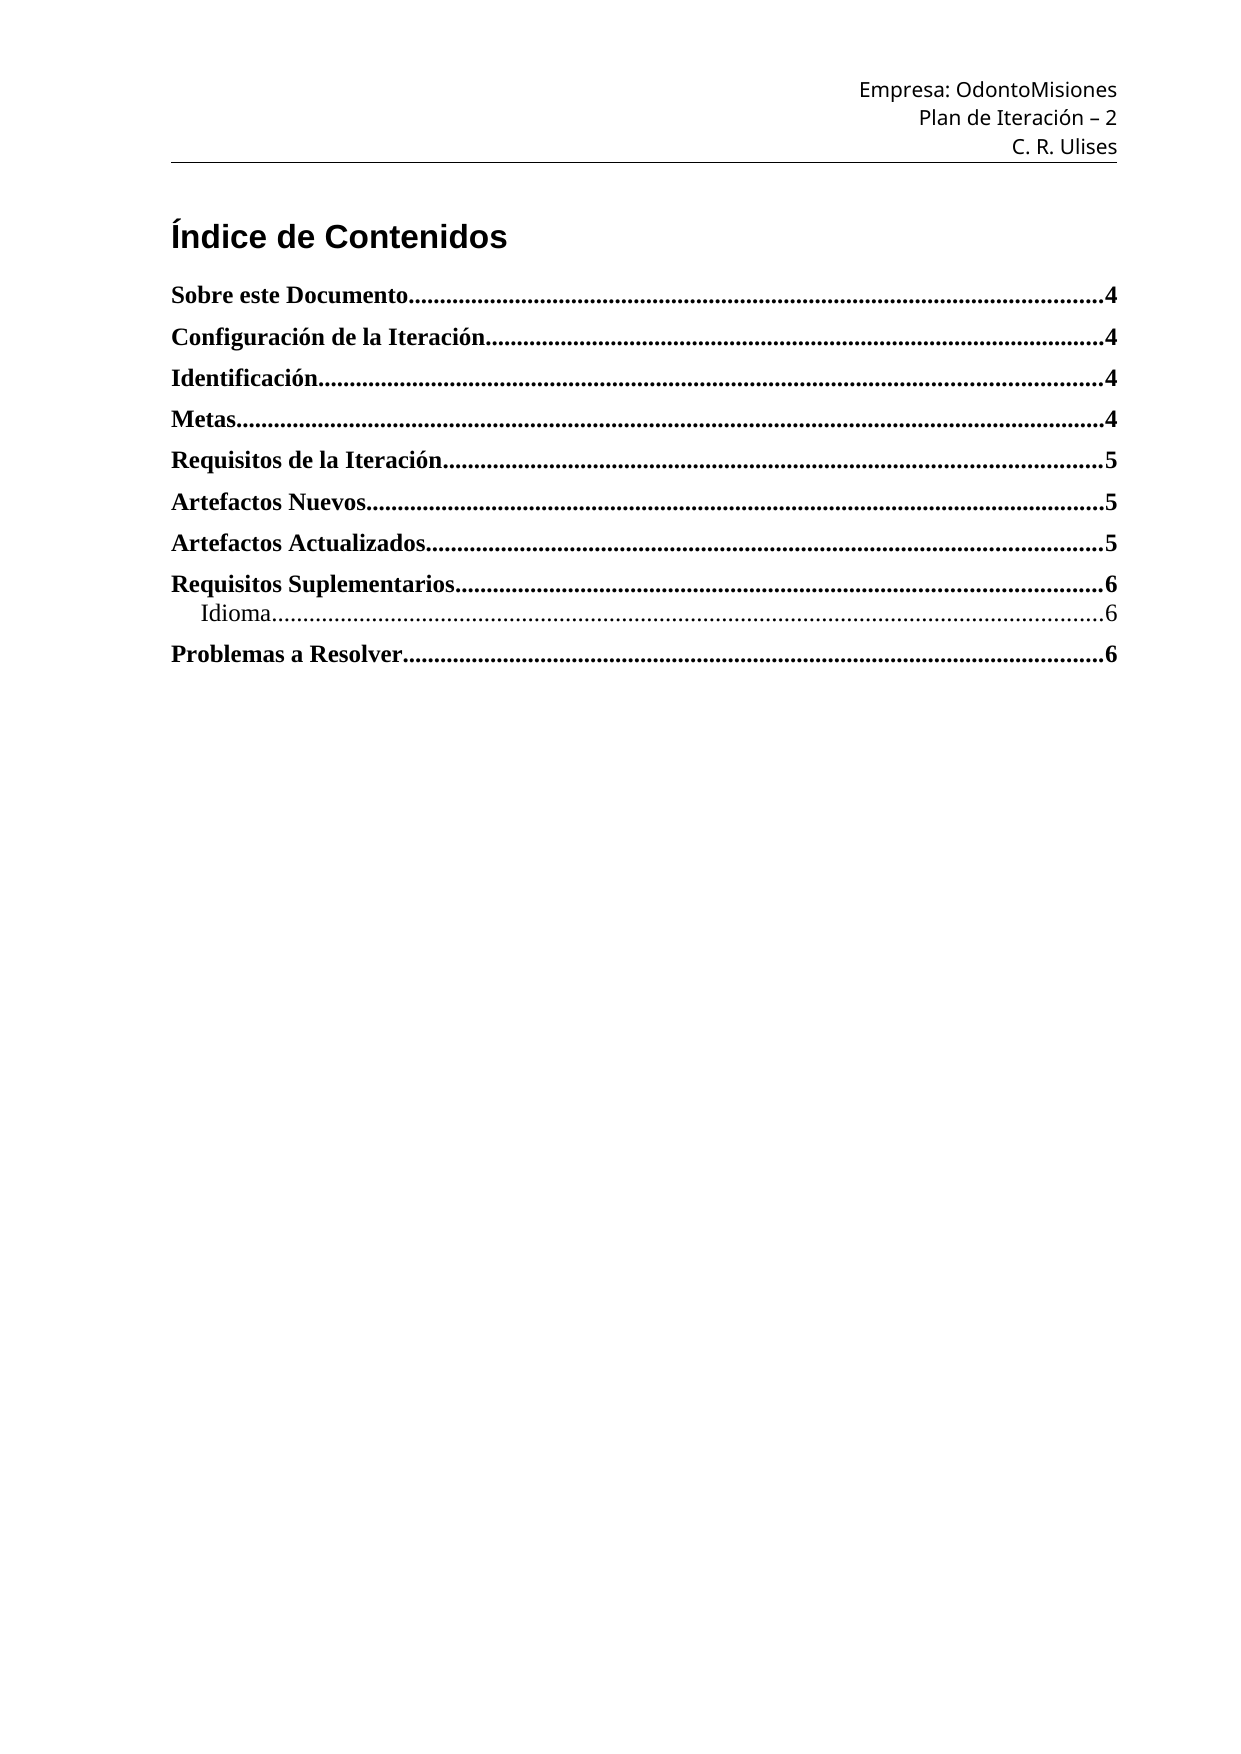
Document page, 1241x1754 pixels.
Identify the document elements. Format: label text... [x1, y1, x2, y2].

text Requisitos Suplementarios 6 [171, 569, 1117, 598]
text Idioma 6 [200, 598, 1117, 627]
text Configuración de la Iteración 4 [171, 322, 1117, 350]
subtitle Índice de Contenidos [171, 217, 1117, 255]
text Sobre este Documento 4 [171, 280, 1117, 309]
text Metas 4 [171, 404, 1117, 433]
text Problemas a Resolver 6 [171, 639, 1117, 668]
text Artefactos Nuevos 5 [171, 487, 1117, 515]
text Requisitos de la Iteración 5 [171, 445, 1117, 474]
text Identificación 4 [171, 363, 1117, 392]
text Artefactos Actualizados 5 [171, 528, 1117, 557]
